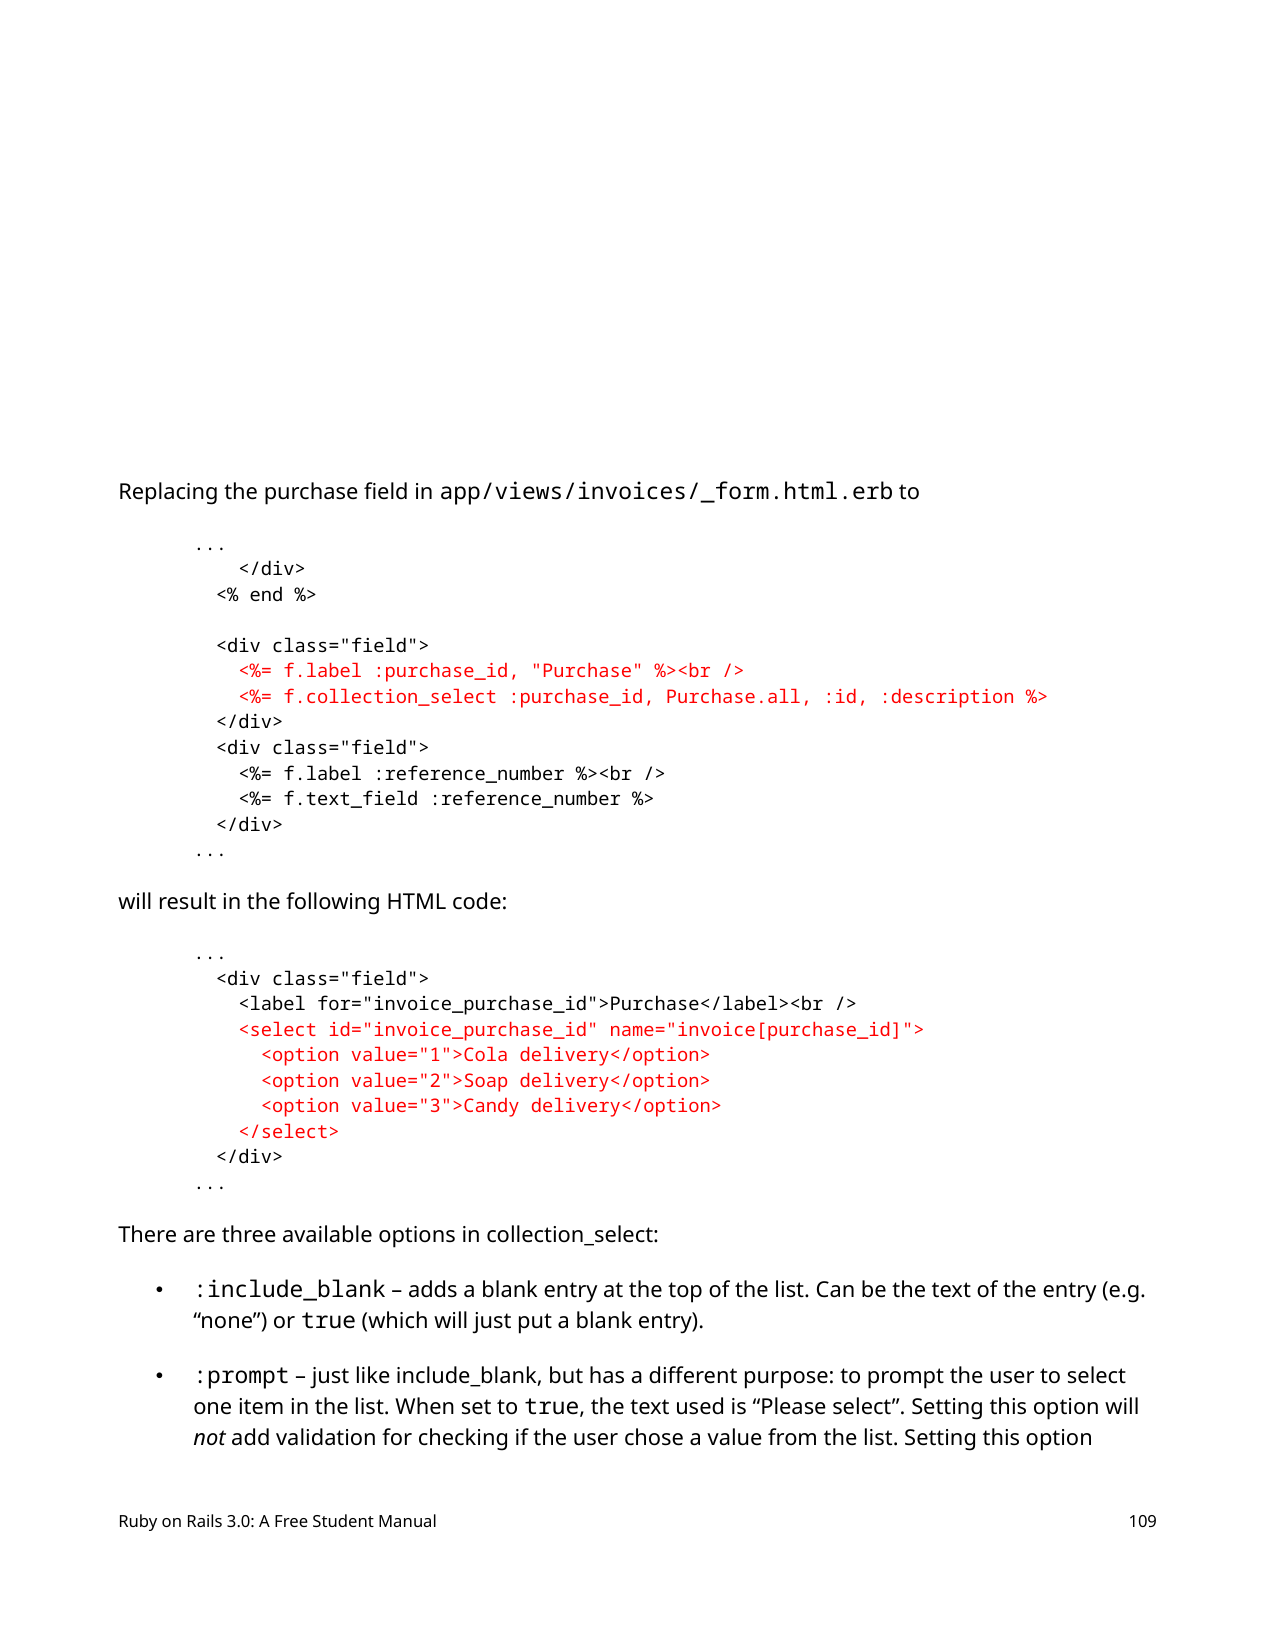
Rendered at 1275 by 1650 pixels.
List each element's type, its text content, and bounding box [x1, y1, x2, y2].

text There are three available options in collection_select: [118, 1219, 1157, 1248]
text Replacing the purchase field in app/views/invoices/_form.html.erb to [118, 475, 1157, 506]
list :prompt – just like include_blank, but has a different purpose: to prompt the user to select one item in the list. When set to true, the text used is “Please select”. Setting this option will not add validation for checking if the user chose a value from the list. Setting this option [156, 1359, 1157, 1451]
text ... </div> <% end %> <div class="field"> <%= f.label :purchase_id, "Purchase" %><br /> <%= f.collection_select :purchase_id, Purchase.all, :id, :description %> </div> <div class="field"> <%= f.label :reference_number %><br /> <%= f.text_field :reference_number %> </div> ... [193, 530, 1157, 862]
list :include_blank – adds a blank entry at the top of the list. Can be the text of the entry (e.g. “none”) or true (which will just put a blank entry). [156, 1272, 1157, 1335]
text will result in the following HTML code: [118, 886, 1157, 916]
text ... <div class="field"> <label for="invoice_purchase_id">Purchase</label><br /> <select id="invoice_purchase_id" name="invoice[purchase_id]"> <option value="1">Cola delivery</option> <option value="2">Soap delivery</option> <option value="3">Candy delivery</option> </select> </div> ... [193, 939, 1157, 1195]
